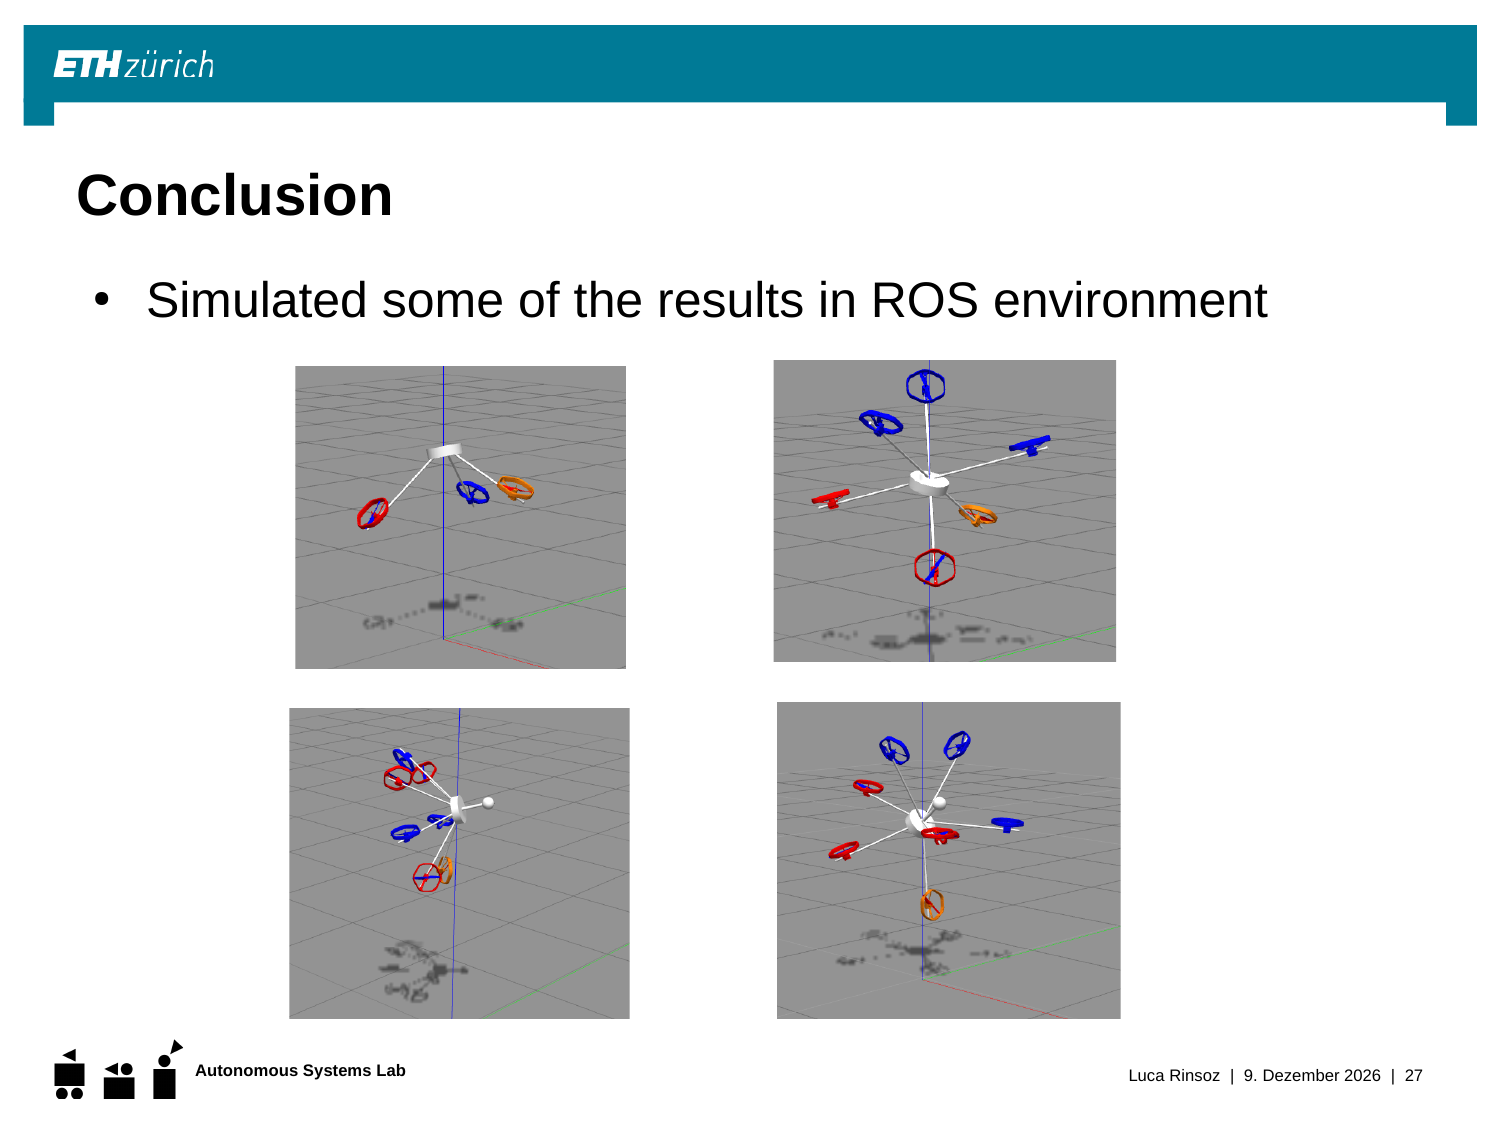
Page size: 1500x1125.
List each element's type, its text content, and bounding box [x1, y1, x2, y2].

list Simulated some of the results in ROS environment [75, 271, 1426, 1019]
picture [289, 708, 630, 1019]
picture [777, 702, 1121, 1019]
title Conclusion [53, 101, 1447, 290]
picture [773, 360, 1117, 662]
picture [295, 366, 626, 669]
